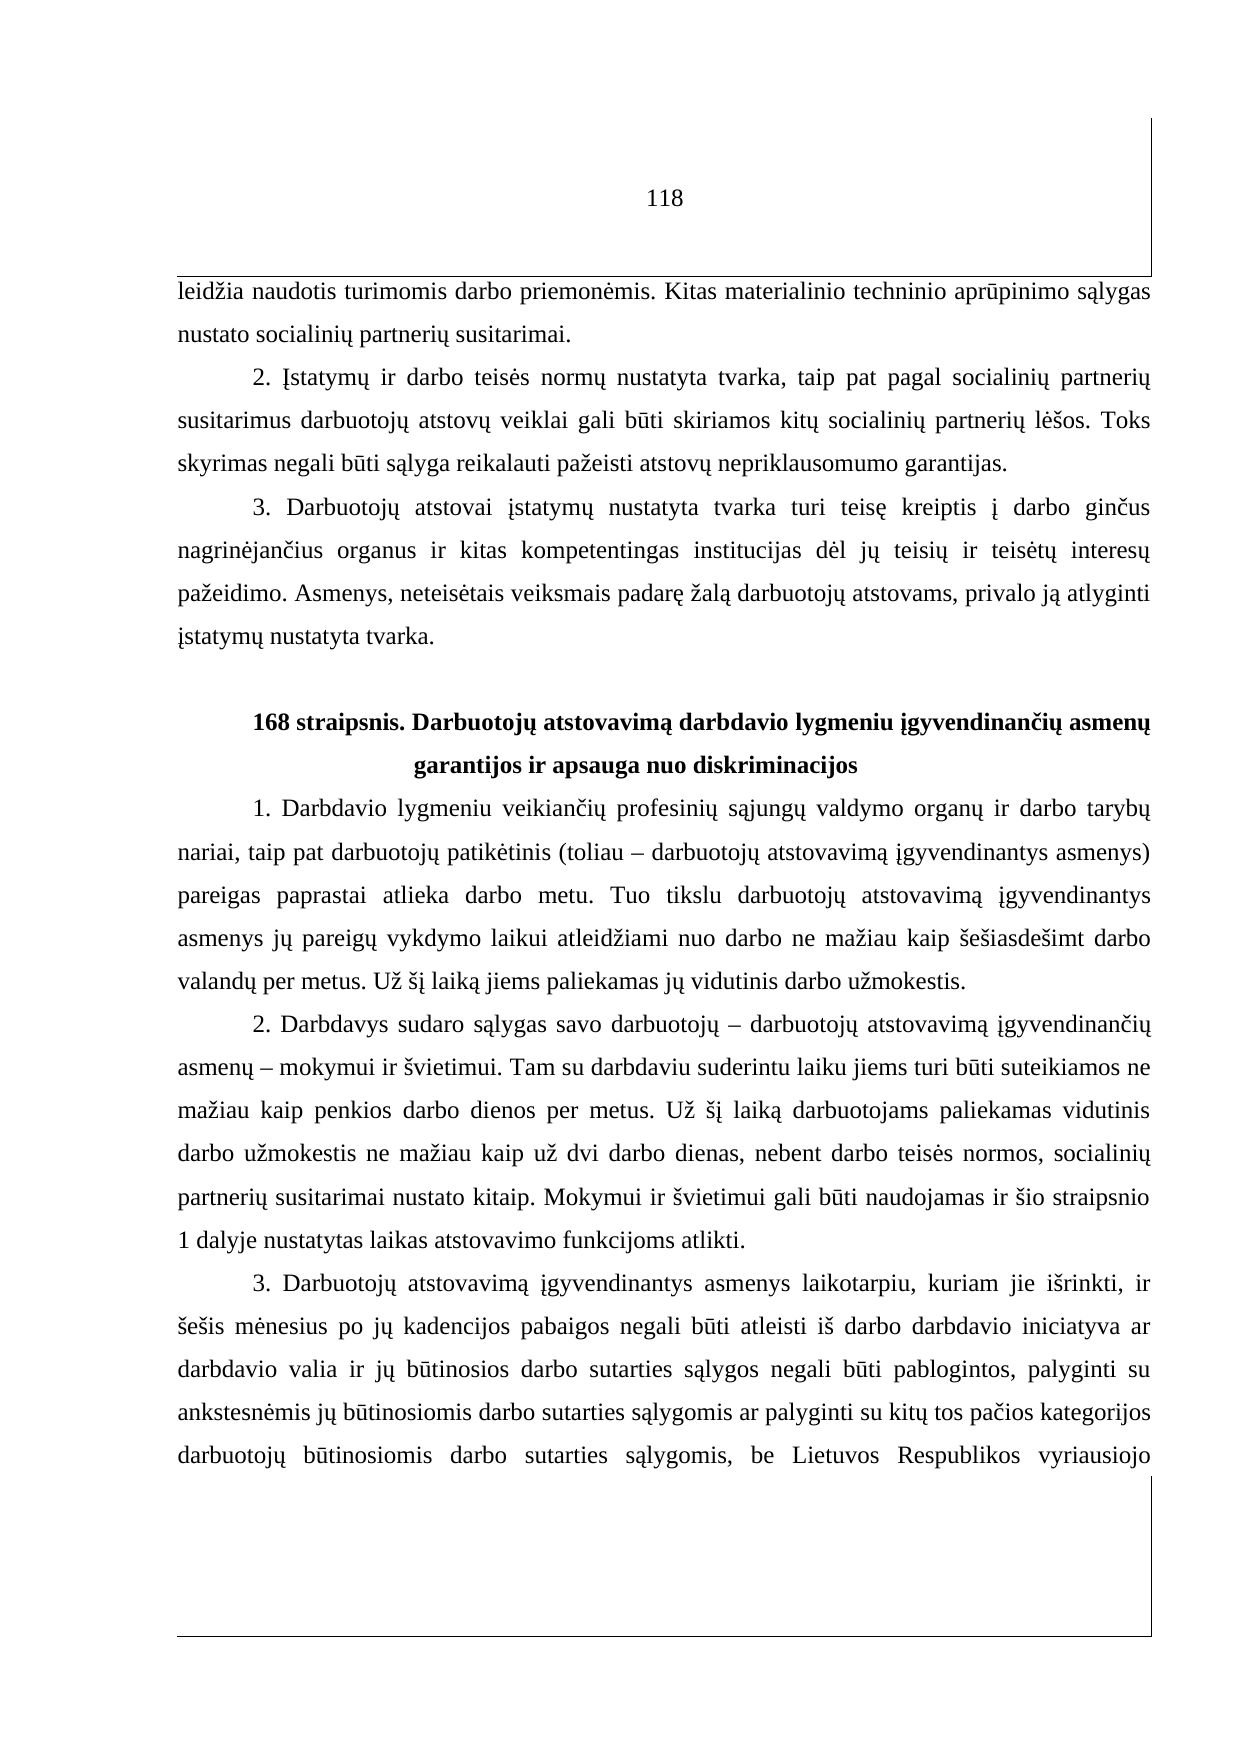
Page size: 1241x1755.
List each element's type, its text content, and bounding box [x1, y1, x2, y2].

text leidžia naudotis turimomis darbo priemonėmis. Kitas materialinio techninio aprūpinimo sąlygas nustato socialinių partnerių susitarimai. [177, 276, 1152, 348]
subtitle 168 straipsnis. Darbuotojų atstovavimą darbdavio lygmeniu įgyvendinančių asmenų garantijos ir apsauga nuo diskriminacijos [252, 707, 1152, 779]
text 1. Darbdavio lygmeniu veikiančių profesinių sąjungų valdymo organų ir darbo tarybų nariai, taip pat darbuotojų patikėtinis (toliau – darbuotojų atstovavimą įgyvendinantys asmenys) pareigas paprastai atlieka darbo metu. Tuo tikslu darbuotojų atstovavimą įgyvendinantys asmenys jų pareigų vykdymo laikui atleidžiami nuo darbo ne mažiau kaip šešiasdešimt darbo valandų per metus. Už šį laiką jiems paliekamas jų vidutinis darbo užmokestis. [177, 793, 1152, 995]
text 3. Darbuotojų atstovai įstatymų nustatyta tvarka turi teisę kreiptis į darbo ginčus nagrinėjančius organus ir kitas kompetentingas institucijas dėl jų teisių ir teisėtų interesų pažeidimo. Asmenys, neteisėtais veiksmais padarę žalą darbuotojų atstovams, privalo ją atlyginti įstatymų nustatyta tvarka. [177, 492, 1152, 650]
text 2. Įstatymų ir darbo teisės normų nustatyta tvarka, taip pat pagal socialinių partnerių susitarimus darbuotojų atstovų veiklai gali būti skiriamos kitų socialinių partnerių lėšos. Toks skyrimas negali būti sąlyga reikalauti pažeisti atstovų nepriklausomumo garantijas. [177, 362, 1152, 477]
text 2. Darbdavys sudaro sąlygas savo darbuotojų – darbuotojų atstovavimą įgyvendinančių asmenų – mokymui ir švietimui. Tam su darbdaviu suderintu laiku jiems turi būti suteikiamos ne mažiau kaip penkios darbo dienos per metus. Už šį laiką darbuotojams paliekamas vidutinis darbo užmokestis ne mažiau kaip už dvi darbo dienas, nebent darbo teisės normos, socialinių partnerių susitarimai nustato kitaip. Mokymui ir švietimui gali būti naudojamas ir šio straipsnio 1 dalyje nustatytas laikas atstovavimo funkcijoms atlikti. [177, 1009, 1152, 1253]
text 3. Darbuotojų atstovavimą įgyvendinantys asmenys laikotarpiu, kuriam jie išrinkti, ir šešis mėnesius po jų kadencijos pabaigos negali būti atleisti iš darbo darbdavio iniciatyva ar darbdavio valia ir jų būtinosios darbo sutarties sąlygos negali būti pablogintos, palyginti su ankstesnėmis jų būtinosiomis darbo sutarties sąlygomis ar palyginti su kitų tos pačios kategorijos darbuotojų būtinosiomis darbo sutarties sąlygomis, be Lietuvos Respublikos vyriausiojo [177, 1268, 1152, 1469]
